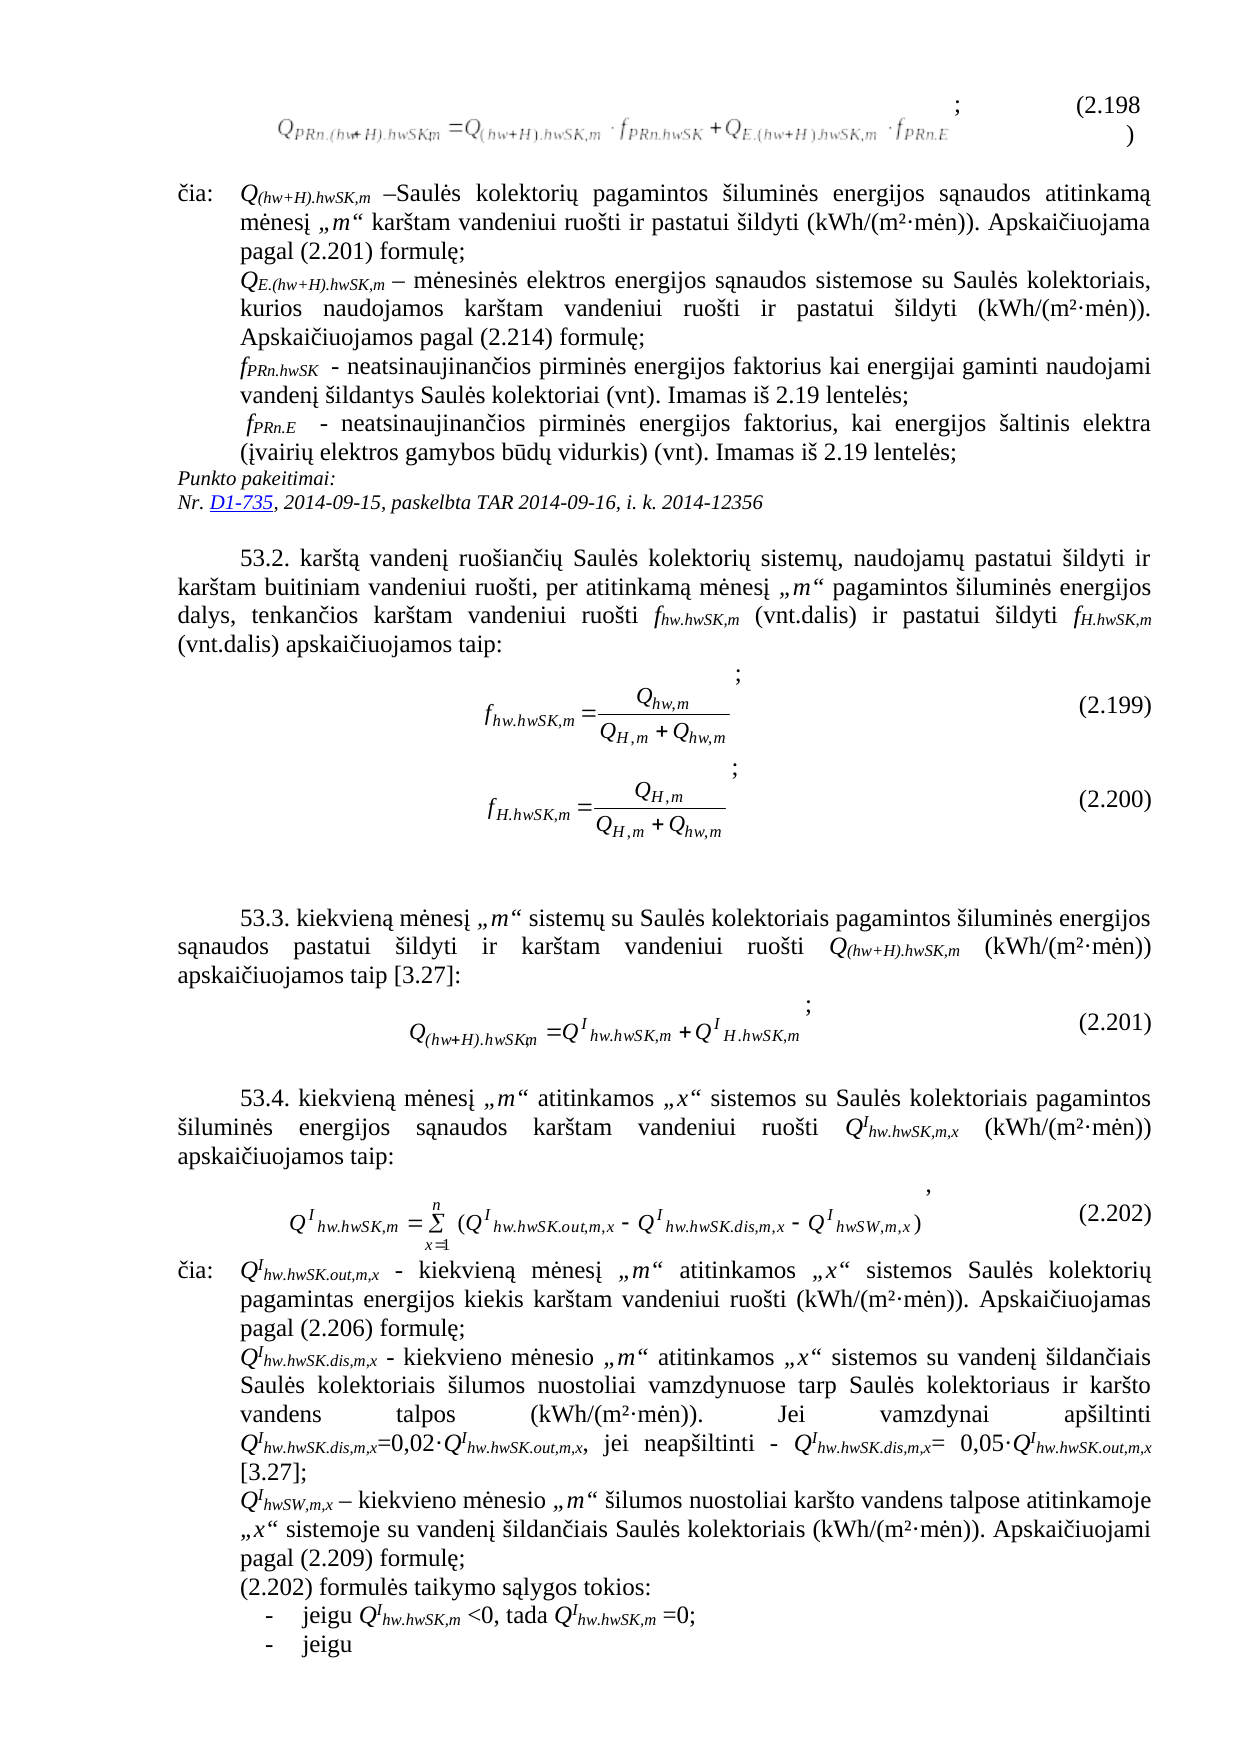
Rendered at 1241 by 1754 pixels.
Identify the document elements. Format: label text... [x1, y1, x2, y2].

text 53.4. kiekvieną mėnesį „m“ atitinkamos „x“ sistemos su Saulės kolektoriais pagamintos šiluminės energijos sąnaudos karštam vandeniui ruošti QIhw.hwSK,m,x (kWh/(m²·mėn)) apskaičiuojamos taip: [177, 1083, 1151, 1169]
text Punkto pakeitimai: [177, 466, 1151, 490]
text 53.3. kiekvieną mėnesį „m“ sistemų su Saulės kolektoriais pagamintos šiluminės energijos sąnaudos pastatui šildyti ir karštam vandeniui ruošti Q(hw+H).hwSK,m (kWh/(m²·mėn)) apskaičiuojamos taip [3.27]: [177, 903, 1151, 989]
text čia: Q(hw+H).hwSK,m –Saulės kolektorių pagamintos šiluminės energijos sąnaudos atitinkamą mėnesį „m“ karštam vandeniui ruošti ir pastatui šildyti (kWh/(m²·mėn)). Apskaičiuojama pagal (2.201) formulę; [177, 178, 1151, 265]
text QIhw.hwSK.dis,m,x - kiekvieno mėnesio „m“ atitinkamos „x“ sistemos su vandenį šildančiais Saulės kolektoriais šilumos nuostoliai vamzdynuose tarp Saulės kolektoriaus ir karšto vandens talpos (kWh/(m²·mėn)). Jei vamzdynai apšiltinti QIhw.hwSK.dis,m,x=0,02·QIhw.hwSK.out,m,x, jei neapšiltinti - QIhw.hwSK.dis,m,x= 0,05·QIhw.hwSK.out,m,x [3.27]; [240, 1342, 1151, 1485]
text fPRn.hwSK - neatsinaujinančios pirminės energijos faktorius kai energijai gaminti naudojami vandenį šildantys Saulės kolektoriai (vnt). Imamas iš 2.19 lentelės; [240, 351, 1151, 408]
table_header ; [177, 89, 1058, 150]
table_header (2.202) [1052, 1170, 1163, 1255]
text - jeigu [265, 1629, 1151, 1658]
text Nr. D1-735, 2014-09-15, paskelbta TAR 2014-09-16, i. k. 2014-12356 [177, 490, 1151, 514]
table_header (2.201) [1052, 989, 1163, 1054]
table_header ; [166, 989, 1052, 1054]
table_header (2.199) [1052, 658, 1163, 752]
table_header (2.198) [1058, 89, 1151, 150]
text QE.(hw+H).hwSK,m – mėnesinės elektros energijos sąnaudos sistemose su Saulės kolektoriais, kurios naudojamos karštam vandeniui ruošti ir pastatui šildyti (kWh/(m²·mėn)). Apskaičiuojamos pagal (2.214) formulę; [240, 265, 1151, 351]
table_cell (2.200) [1052, 752, 1163, 845]
text čia: QIhw.hwSK.out,m,x - kiekvieną mėnesį „m“ atitinkamos „x“ sistemos Saulės kolektorių pagamintas energijos kiekis karštam vandeniui ruošti (kWh/(m²·mėn)). Apskaičiuojamas pagal (2.206) formulę; [177, 1255, 1151, 1342]
table_header ; [166, 658, 1052, 752]
table_cell ; [166, 752, 1052, 845]
text fPRn.E - neatsinaujinančios pirminės energijos faktorius, kai energijos šaltinis elektra (įvairių elektros gamybos būdų vidurkis) (vnt). Imamas iš 2.19 lentelės; [240, 408, 1151, 466]
text 53.2. karštą vandenį ruošiančių Saulės kolektorių sistemų, naudojamų pastatui šildyti ir karštam buitiniam vandeniui ruošti, per atitinkamą mėnesį „m“ pagamintos šiluminės energijos dalys, tenkančios karštam vandeniui ruošti fhw.hwSK,m (vnt.dalis) ir pastatui šildyti fH.hwSK,m (vnt.dalis) apskaičiuojamos taip: [177, 543, 1151, 658]
text - jeigu QIhw.hwSK,m <0, tada QIhw.hwSK,m =0; [265, 1600, 1151, 1629]
table_header , [166, 1170, 1052, 1255]
text QIhwSW,m,x – kiekvieno mėnesio „m“ šilumos nuostoliai karšto vandens talpose atitinkamoje „x“ sistemoje su vandenį šildančiais Saulės kolektoriais (kWh/(m²·mėn)). Apskaičiuojami pagal (2.209) formulę; [240, 1485, 1151, 1572]
text (2.202) formulės taikymo sąlygos tokios: [240, 1572, 1151, 1600]
